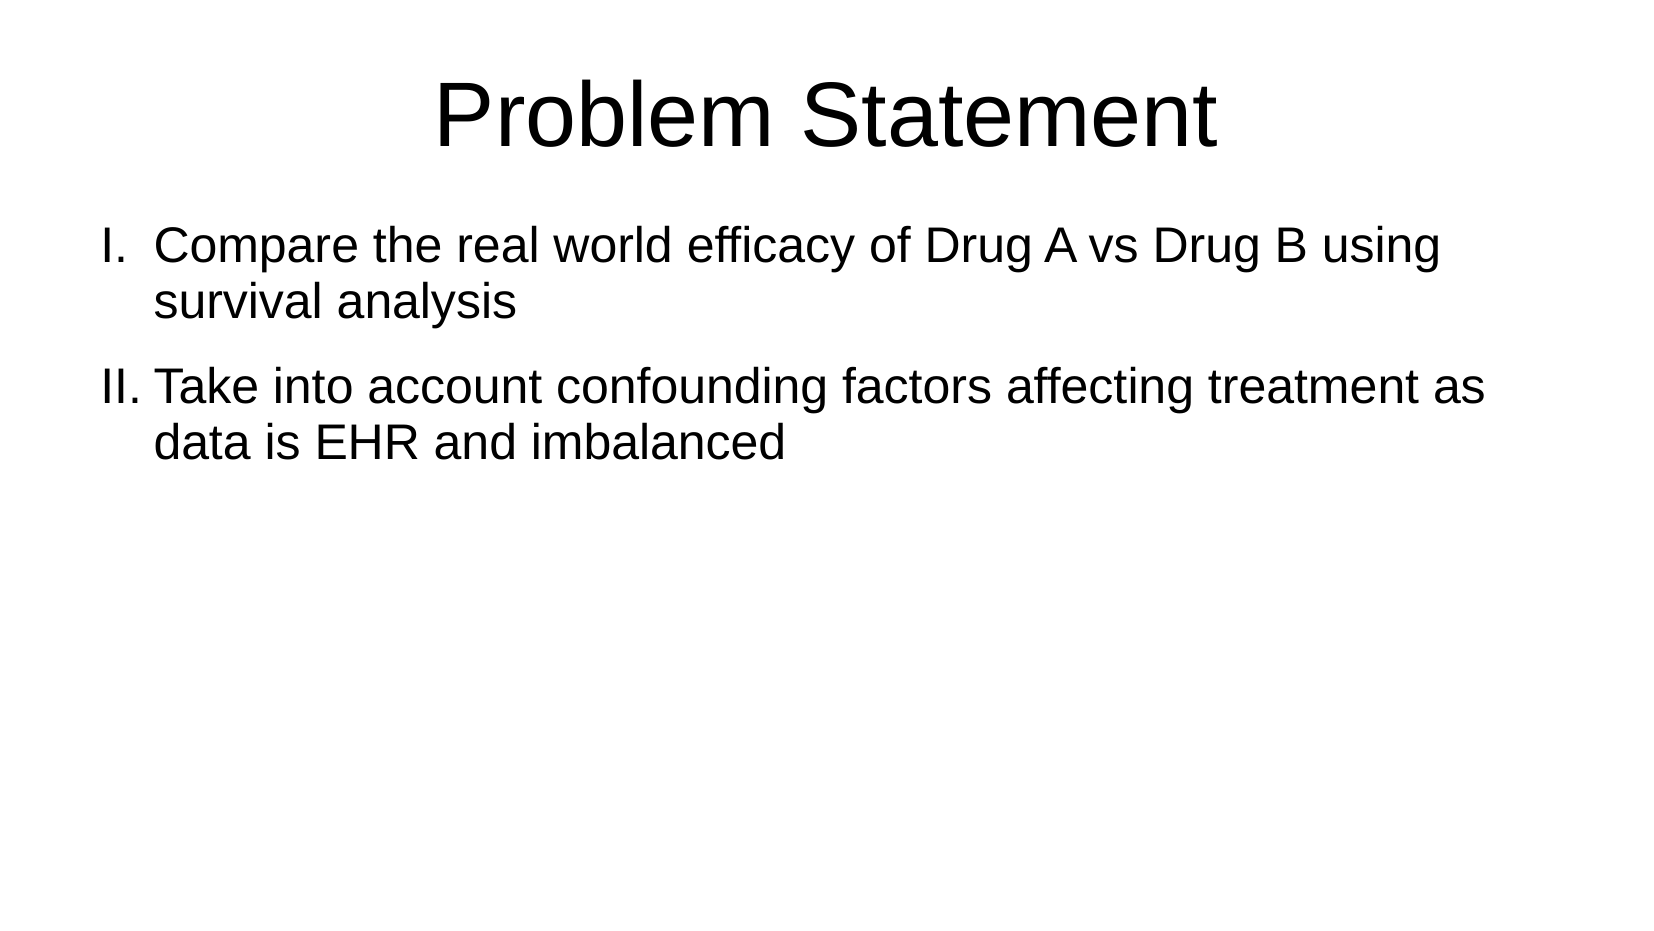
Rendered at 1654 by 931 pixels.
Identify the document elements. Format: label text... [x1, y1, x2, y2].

list Compare the real world efficacy of Drug A vs Drug B using survival analysis Take into account confounding factors affecting treatment as data is EHR and imbalanced [82, 217, 1571, 758]
title Problem Statement [82, 37, 1571, 193]
